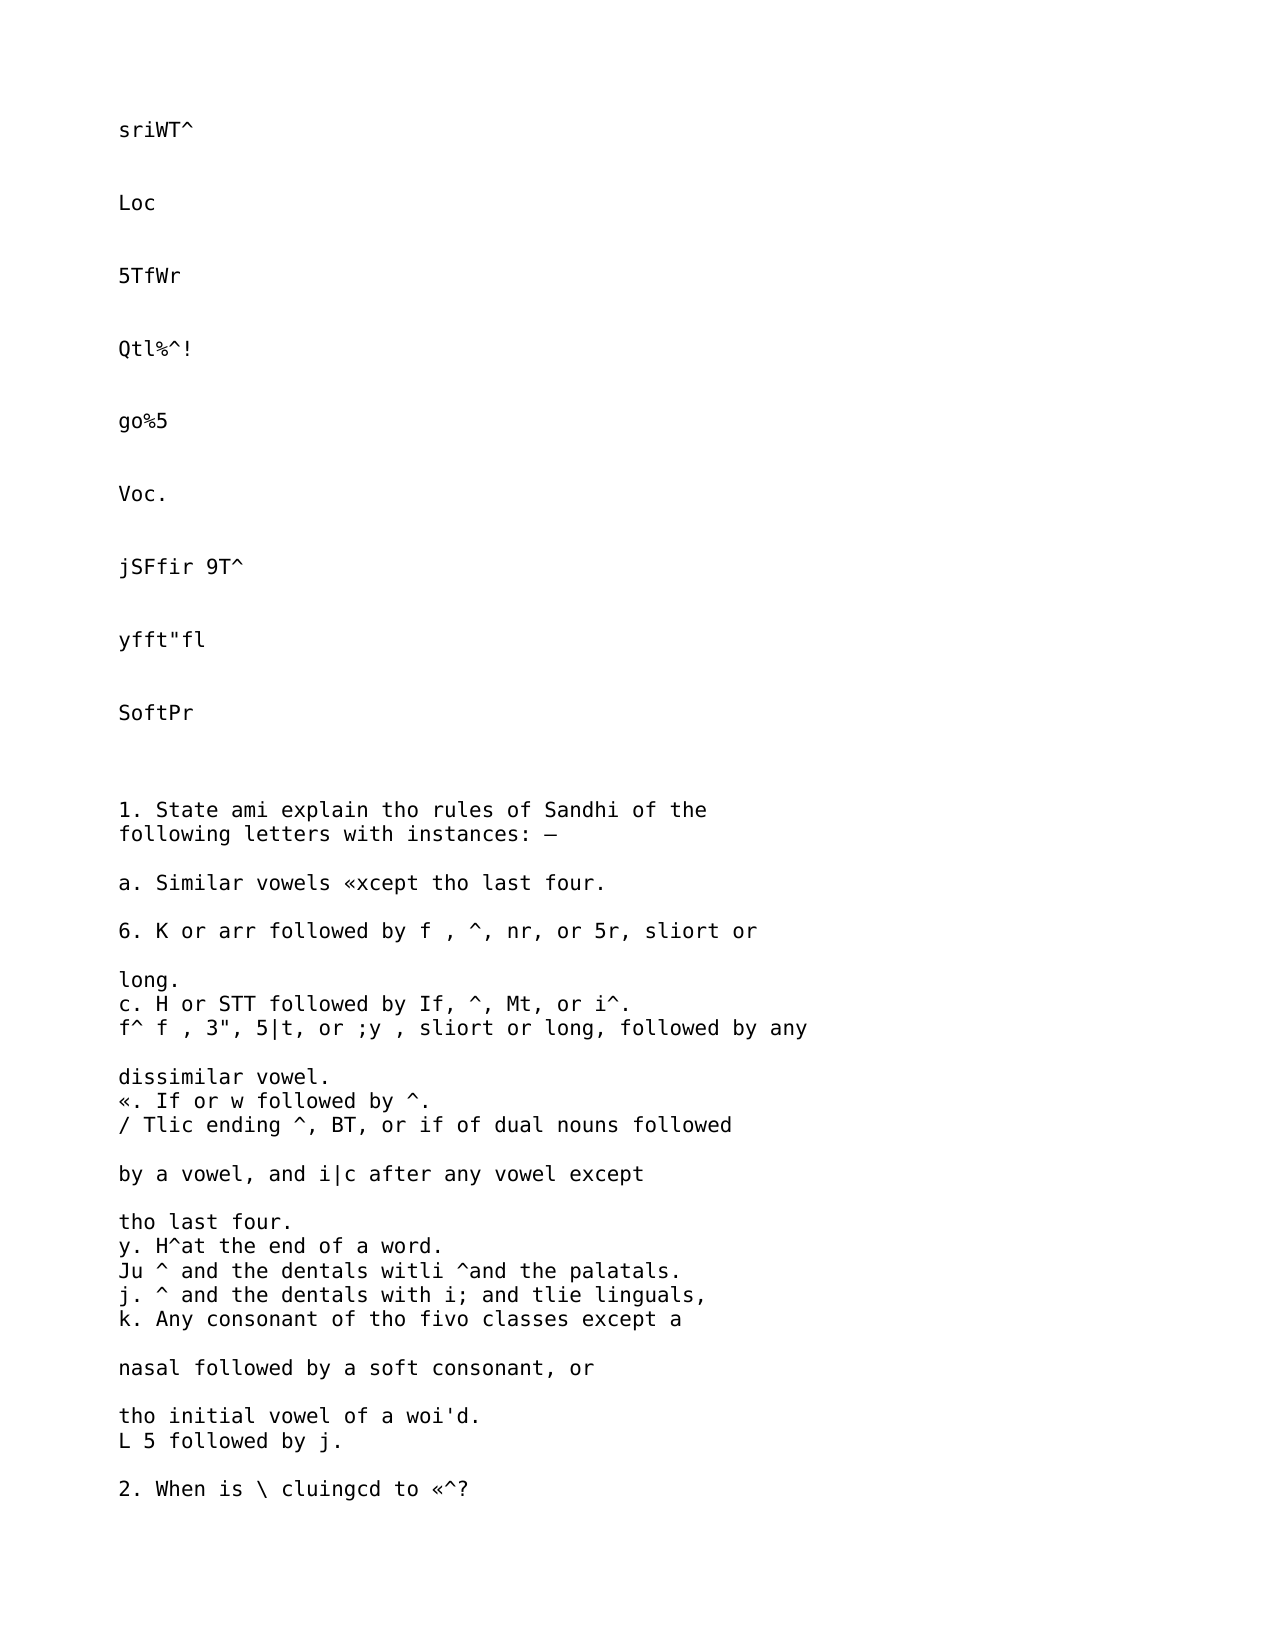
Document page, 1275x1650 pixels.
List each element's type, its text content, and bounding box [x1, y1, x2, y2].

text following letters with instances: — [118, 822, 1157, 846]
text / Tlic ending ^, BT, or if of dual nouns followed [118, 1113, 1157, 1137]
text yfft"fl [118, 628, 1157, 652]
text SoftPr [118, 701, 1157, 725]
text a. Similar vowels «xcept tho last four. [118, 871, 1157, 895]
text Ju ^ and the dentals witli ^and the palatals. [118, 1259, 1157, 1283]
text 5TfWr [118, 264, 1157, 288]
text «. If or w followed by ^. [118, 1089, 1157, 1113]
text j. ^ and the dentals with i; and tlie linguals, [118, 1283, 1157, 1307]
text 2. When is \ cluingcd to «^? [118, 1477, 1157, 1502]
text Voc. [118, 482, 1157, 506]
text Qtl%^! [118, 337, 1157, 361]
text f^ f , 3", 5|t, or ;y , sliort or long, followed by any [118, 1016, 1157, 1040]
text k. Any consonant of tho fivo classes except a [118, 1307, 1157, 1332]
text c. H or STT followed by If, ^, Mt, or i^. [118, 992, 1157, 1016]
text jSFfir 9T^ [118, 555, 1157, 579]
text go%5 [118, 409, 1157, 434]
text tho initial vowel of a woi'd. [118, 1404, 1157, 1429]
text tho last four. [118, 1210, 1157, 1234]
text y. H^at the end of a word. [118, 1234, 1157, 1259]
text long. [118, 968, 1157, 992]
text 6. K or arr followed by f , ^, nr, or 5r, sliort or [118, 919, 1157, 943]
text Loc [118, 191, 1157, 215]
text by a vowel, and i|c after any vowel except [118, 1162, 1157, 1186]
text L 5 followed by j. [118, 1429, 1157, 1453]
text sriWT^ [118, 118, 1157, 142]
text 1. State ami explain tho rules of Sandhi of the [118, 798, 1157, 822]
text dissimilar vowel. [118, 1065, 1157, 1089]
text nasal followed by a soft consonant, or [118, 1356, 1157, 1380]
